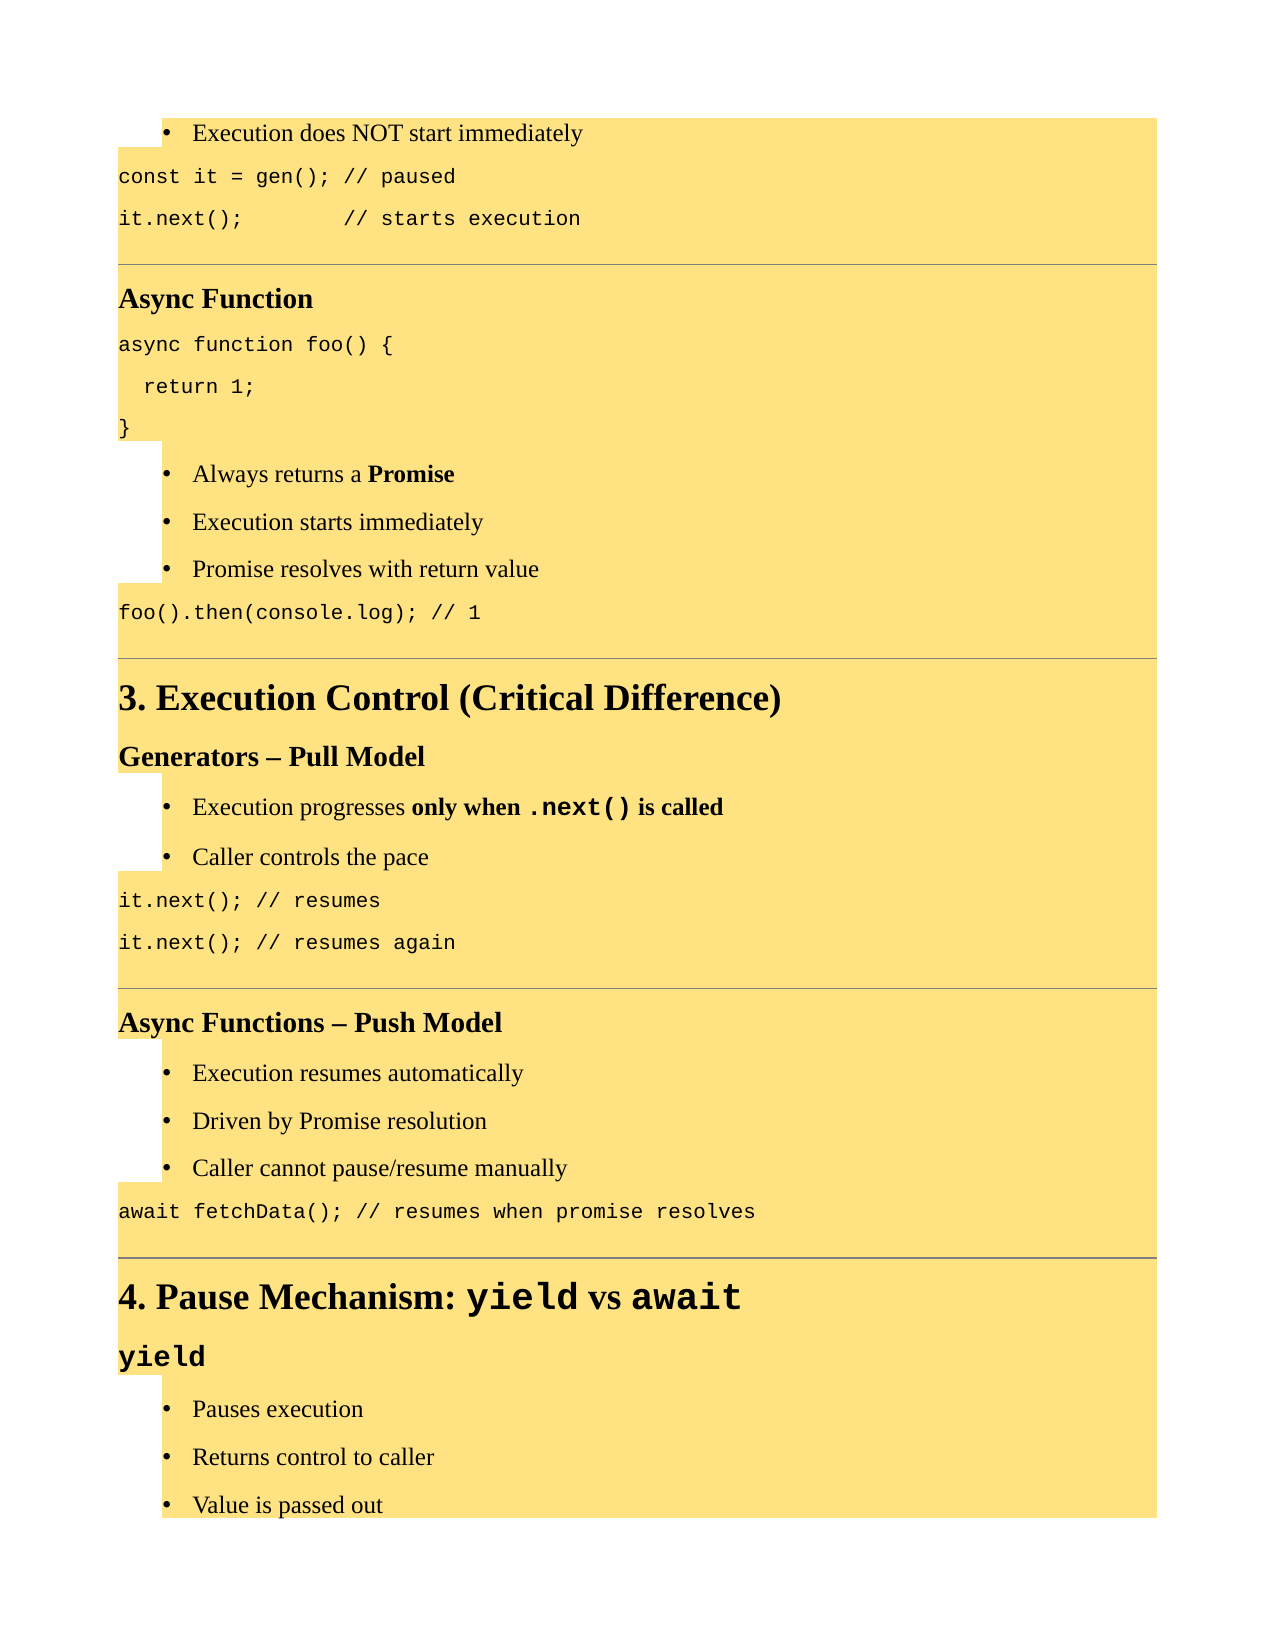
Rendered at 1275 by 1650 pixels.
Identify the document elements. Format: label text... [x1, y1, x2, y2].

subtitle yield [118, 1342, 1157, 1375]
text return 1; [118, 376, 1157, 399]
text it.next(); // resumes again [118, 932, 1157, 956]
list Returns control to caller [162, 1442, 1157, 1471]
list Always returns a Promise [162, 459, 1157, 488]
list Caller controls the pace [162, 842, 1157, 871]
list Execution does NOT start immediately [162, 118, 1157, 147]
text async function foo() { [118, 334, 1157, 357]
list Execution resumes automatically [162, 1058, 1157, 1087]
list Pauses execution [162, 1394, 1157, 1423]
list Execution starts immediately [162, 507, 1157, 536]
list Value is passed out [162, 1490, 1157, 1518]
subtitle Async Function [118, 281, 1157, 314]
text } [118, 417, 1157, 441]
list Promise resolves with return value [162, 554, 1157, 583]
list Caller cannot pause/resume manually [162, 1153, 1157, 1182]
text const it = gen(); // paused [118, 166, 1157, 189]
subtitle 3. Execution Control (Critical Difference) [118, 675, 1157, 718]
subtitle Async Functions – Push Model [118, 1005, 1157, 1039]
text it.next(); // starts execution [118, 207, 1157, 231]
text it.next(); // resumes [118, 890, 1157, 914]
list Execution progresses only when .next() is called [162, 792, 1157, 823]
text foo().then(console.log); // 1 [118, 602, 1157, 626]
subtitle Generators – Pull Model [118, 739, 1157, 773]
subtitle 4. Pause Mechanism: yield vs await [118, 1274, 1157, 1321]
list Driven by Promise resolution [162, 1106, 1157, 1134]
text await fetchData(); // resumes when promise resolves [118, 1201, 1157, 1225]
